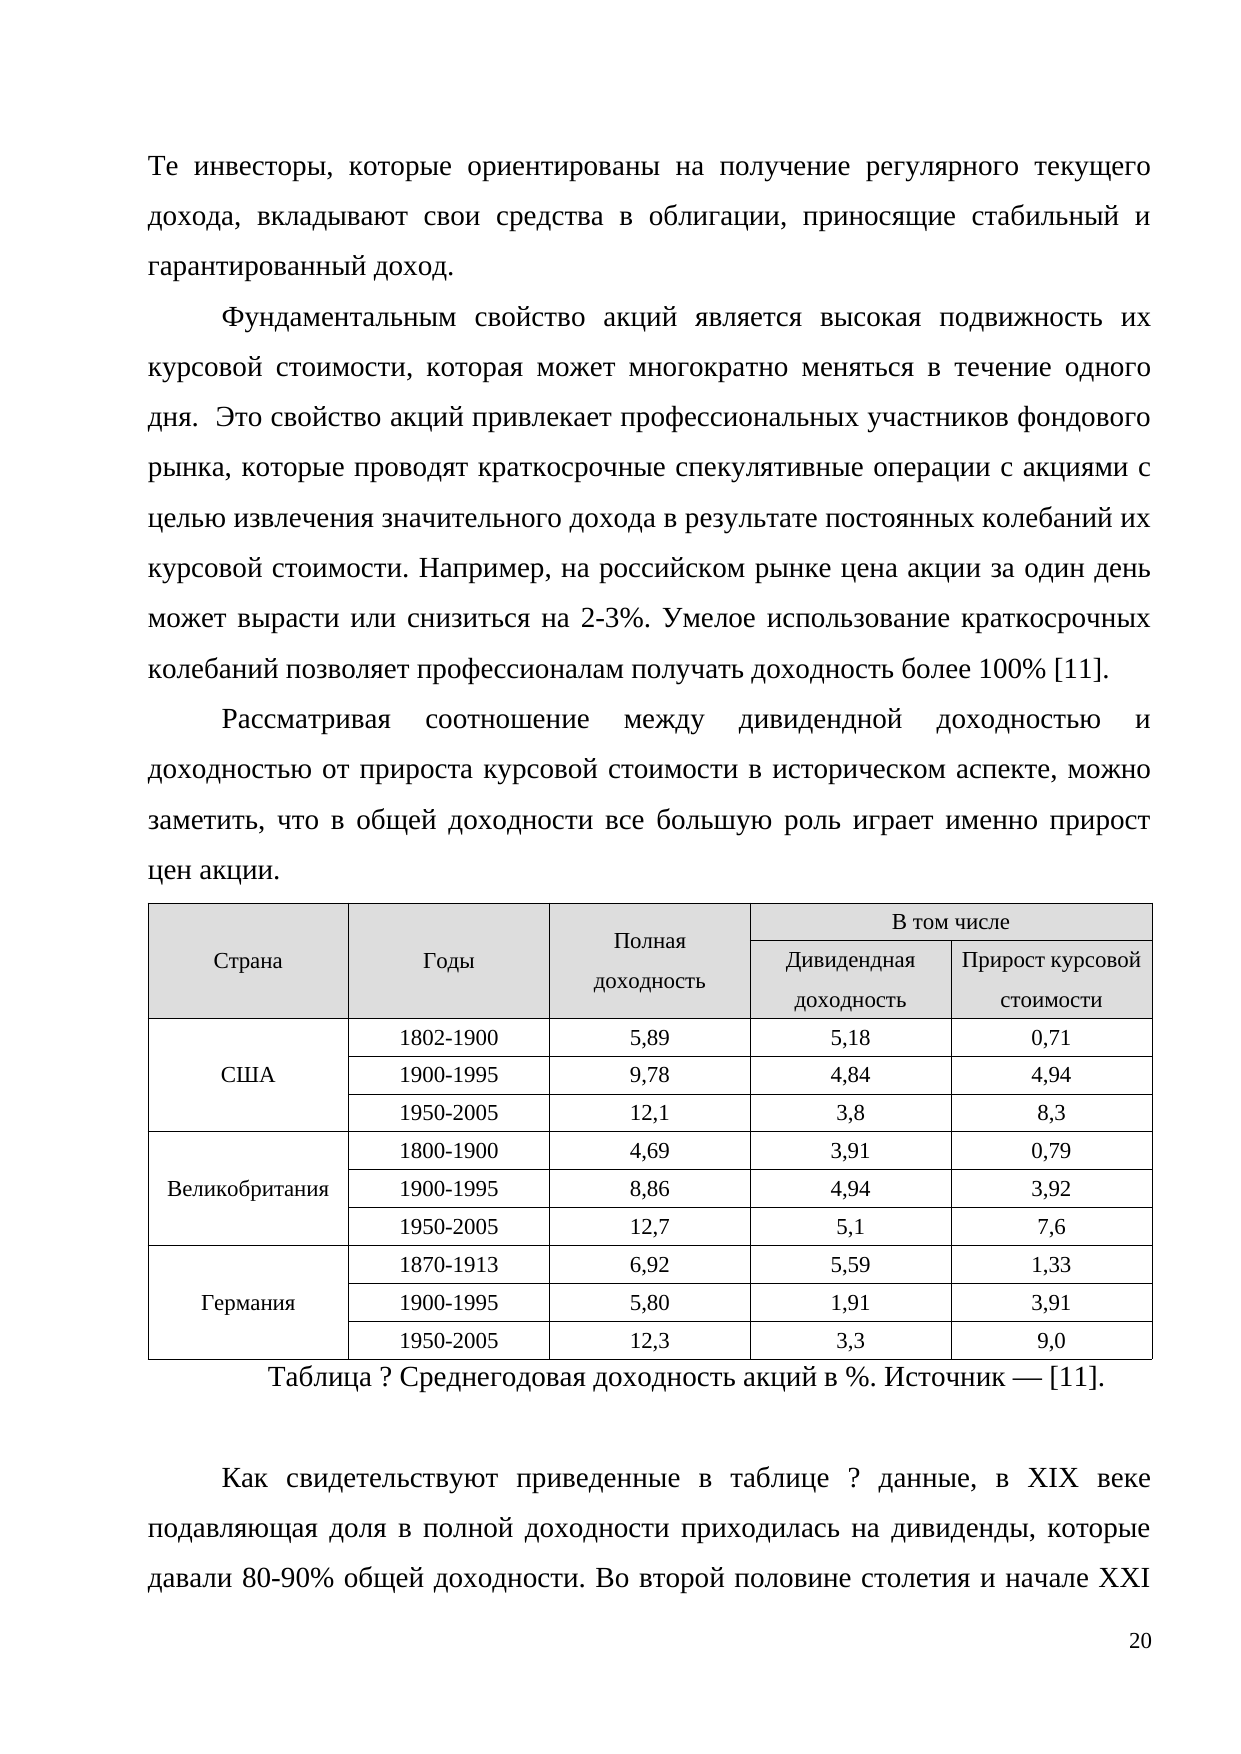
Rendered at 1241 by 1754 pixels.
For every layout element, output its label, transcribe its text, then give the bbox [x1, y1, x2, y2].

table_cell 7,6 [952, 1208, 1152, 1245]
table_cell Великобритания [149, 1132, 348, 1245]
table_cell 1,91 [751, 1284, 951, 1321]
table_cell 0,79 [952, 1132, 1152, 1169]
table_cell 8,3 [952, 1095, 1152, 1131]
table_cell 12,1 [550, 1095, 750, 1131]
text Таблица ? Среднегодовая доходность акций в %. Источник — [11]. [148, 1360, 1152, 1393]
table_cell 8,86 [550, 1170, 750, 1207]
table_cell 5,18 [751, 1019, 951, 1056]
table_cell 3,8 [751, 1095, 951, 1131]
table_cell 1950-2005 [349, 1095, 549, 1131]
table_header Полная доходность [550, 904, 750, 1018]
table_cell 5,80 [550, 1284, 750, 1321]
table_cell 4,94 [952, 1057, 1152, 1093]
text Те инвесторы, которые ориентированы на получение регулярного текущего дохода, вкладывают свои средства в облигации, приносящие стабильный и гарантированный доход. [148, 148, 1152, 282]
table_cell 3,3 [751, 1322, 951, 1359]
table_cell 4,84 [751, 1057, 951, 1093]
table_header Годы [349, 904, 549, 1018]
table_cell 1802-1900 [349, 1019, 549, 1056]
table_header В том числе [751, 904, 1152, 940]
table_header Страна [149, 904, 348, 1018]
table_cell Прирост курсовой стоимости [952, 941, 1152, 1018]
table_cell 5,59 [751, 1246, 951, 1283]
table_cell 12,7 [550, 1208, 750, 1245]
text Как свидетельствуют приведенные в таблице ? данные, в XIX веке подавляющая доля в полной доходности приходилась на дивиденды, которые давали 80-90% общей доходности. Во второй половине столетия и начале XXI [148, 1460, 1152, 1594]
table_cell 3,91 [751, 1132, 951, 1169]
table_cell 1,33 [952, 1246, 1152, 1283]
table_cell США [149, 1019, 348, 1131]
table_cell 1900-1995 [349, 1170, 549, 1207]
table_cell Дивидендная доходность [751, 941, 951, 1018]
table_cell 6,92 [550, 1246, 750, 1283]
table_cell 3,92 [952, 1170, 1152, 1207]
text Рассматривая соотношение между дивидендной доходностью и доходностью от прироста курсовой стоимости в историческом аспекте, можно заметить, что в общей доходности все большую роль играет именно прирост цен акции. [148, 701, 1152, 886]
table_cell 0,71 [952, 1019, 1152, 1056]
table_cell 1950-2005 [349, 1322, 549, 1359]
table_cell 9,78 [550, 1057, 750, 1093]
table_cell 9,0 [952, 1322, 1152, 1359]
table_cell 1900-1995 [349, 1284, 549, 1321]
table_cell 4,69 [550, 1132, 750, 1169]
table_cell 5,89 [550, 1019, 750, 1056]
table_cell 1870-1913 [349, 1246, 549, 1283]
text Фундаментальным свойство акций является высокая подвижность их курсовой стоимости, которая может многократно меняться в течение одного дня. Это свойство акций привлекает профессиональных участников фондового рынка, которые проводят краткосрочные спекулятивные операции с акциями с целью извлечения значительного дохода в результате постоянных колебаний их курсовой стоимости. Например, на российском рынке цена акции за один день может вырасти или снизиться на 2-3%. Умелое использование краткосрочных колебаний позволяет профессионалам получать доходность более 100% [11]. [148, 299, 1152, 684]
table_cell 1800-1900 [349, 1132, 549, 1169]
table_cell 1950-2005 [349, 1208, 549, 1245]
table_cell Германия [149, 1246, 348, 1359]
table_cell 4,94 [751, 1170, 951, 1207]
table_cell 5,1 [751, 1208, 951, 1245]
table_cell 12,3 [550, 1322, 750, 1359]
table_cell 3,91 [952, 1284, 1152, 1321]
table_cell 1900-1995 [349, 1057, 549, 1093]
